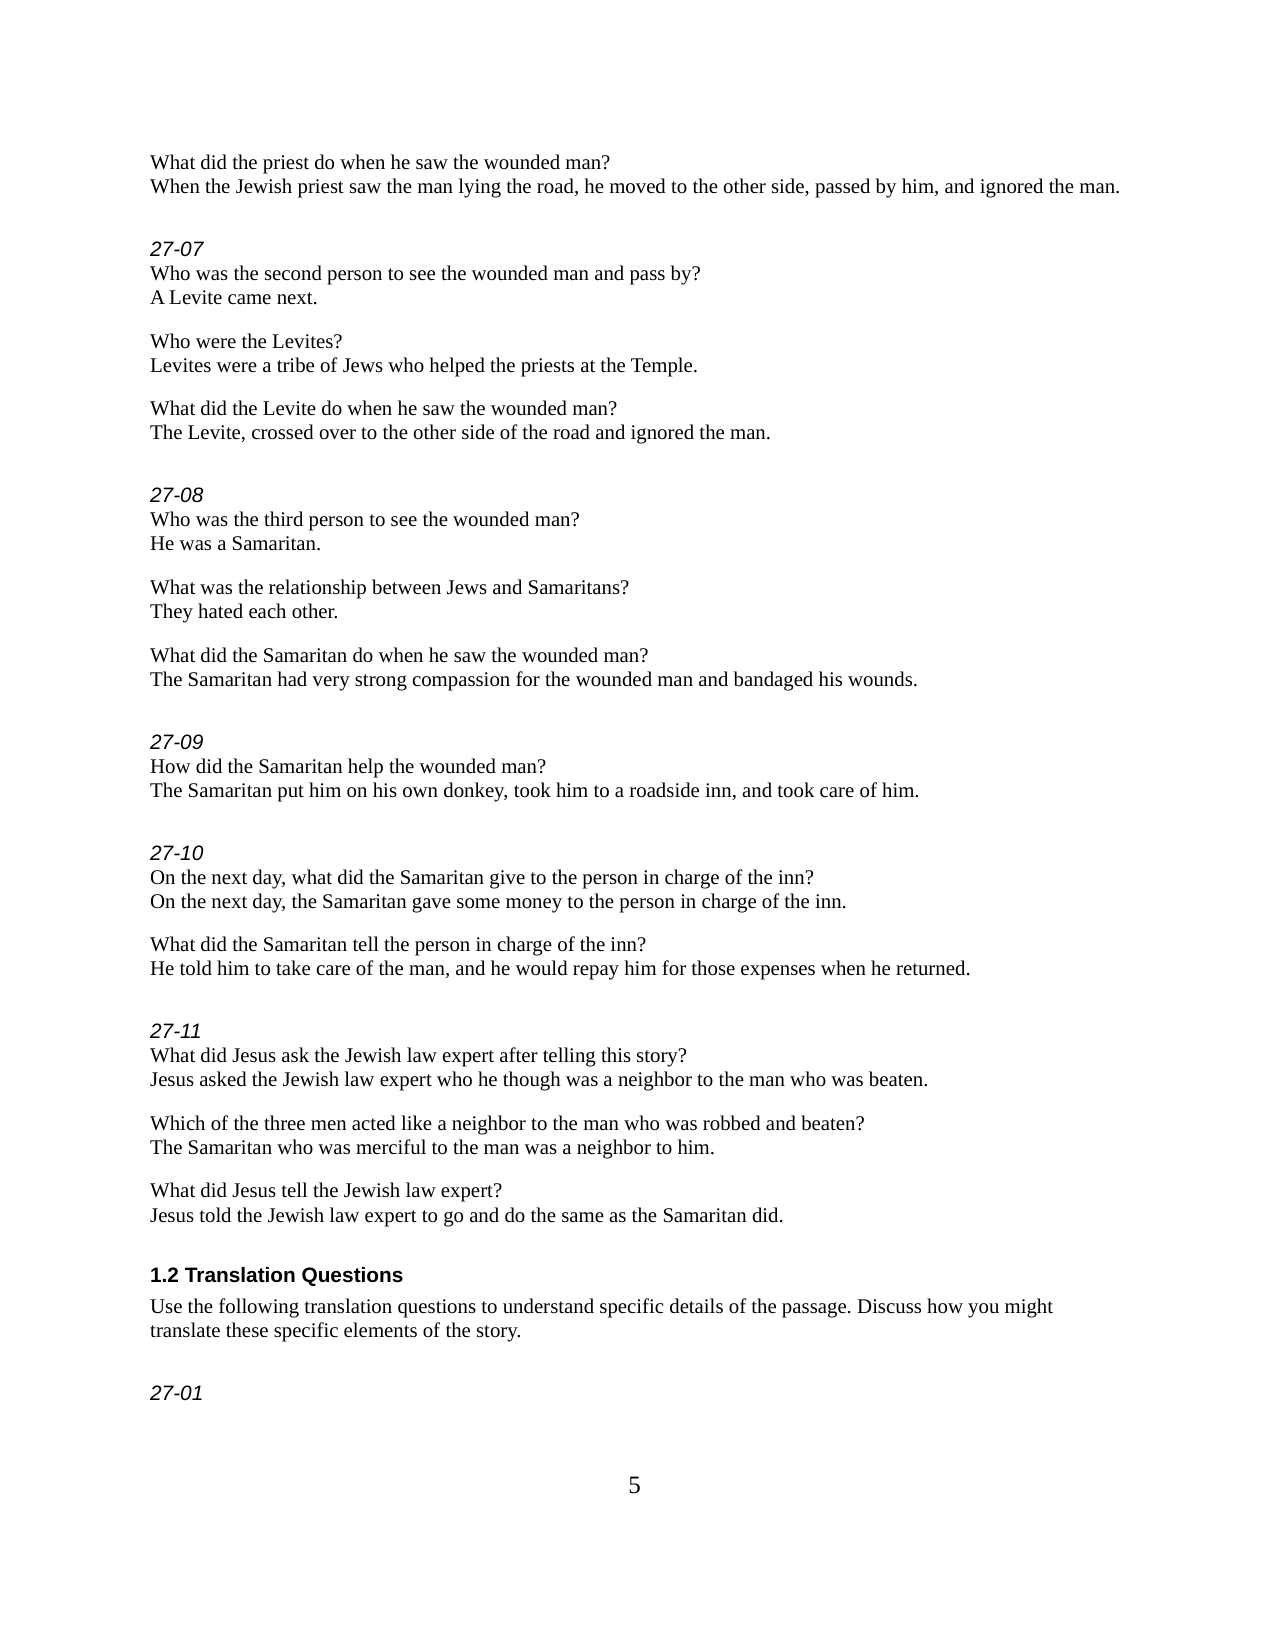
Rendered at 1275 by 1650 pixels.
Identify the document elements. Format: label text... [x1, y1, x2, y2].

text What did the Samaritan do when he saw the wounded man? The Samaritan had very strong compassion for the wounded man and bandaged his wounds. [150, 642, 1125, 691]
text Which of the three men acted like a neighbor to the man who was robbed and beaten? The Samaritan who was merciful to the man was a neighbor to him. [150, 1111, 1125, 1159]
subtitle 27-08 [150, 483, 1125, 507]
text What was the relationship between Jews and Samaritans? They hated each other. [150, 575, 1125, 623]
text Who was the second person to see the wounded man and pass by? A Levite came next. [150, 261, 1125, 309]
text What did the priest do when he saw the wounded man? When the Jewish priest saw the man lying the road, he moved to the other side, passed by him, and ignored the man. [150, 150, 1125, 198]
subtitle 27-09 [150, 729, 1125, 753]
text On the next day, what did the Samaritan give to the person in charge of the inn? On the next day, the Samaritan gave some money to the person in charge of the inn. [150, 864, 1125, 913]
text Use the following translation questions to understand specific details of the passage. Discuss how you might translate these specific elements of the story. [150, 1294, 1125, 1342]
text Who were the Levites? Levites were a tribe of Jews who helped the priests at the Temple. [150, 329, 1125, 377]
text What did the Levite do when he saw the wounded man? The Levite, crossed over to the other side of the road and ignored the man. [150, 396, 1125, 444]
text What did Jesus ask the Jewish law expert after telling this story? Jesus asked the Jewish law expert who he though was a neighbor to the man who was beaten. [150, 1043, 1125, 1091]
subtitle 27-10 [150, 841, 1125, 864]
text How did the Samaritan help the wounded man? The Samaritan put him on his own donkey, took him to a roadside inn, and took care of him. [150, 753, 1125, 802]
text Who was the third person to see the wounded man? He was a Samaritan. [150, 507, 1125, 555]
subtitle 1.2 Translation Questions [150, 1262, 1125, 1286]
subtitle 27-11 [150, 1019, 1125, 1043]
subtitle 27-07 [150, 237, 1125, 261]
subtitle 27-01 [150, 1381, 1125, 1405]
text What did the Samaritan tell the person in charge of the inn? He told him to take care of the man, and he would repay him for those expenses when he returned. [150, 932, 1125, 980]
text What did Jesus tell the Jewish law expert? Jesus told the Jewish law expert to go and do the same as the Samaritan did. [150, 1178, 1125, 1227]
